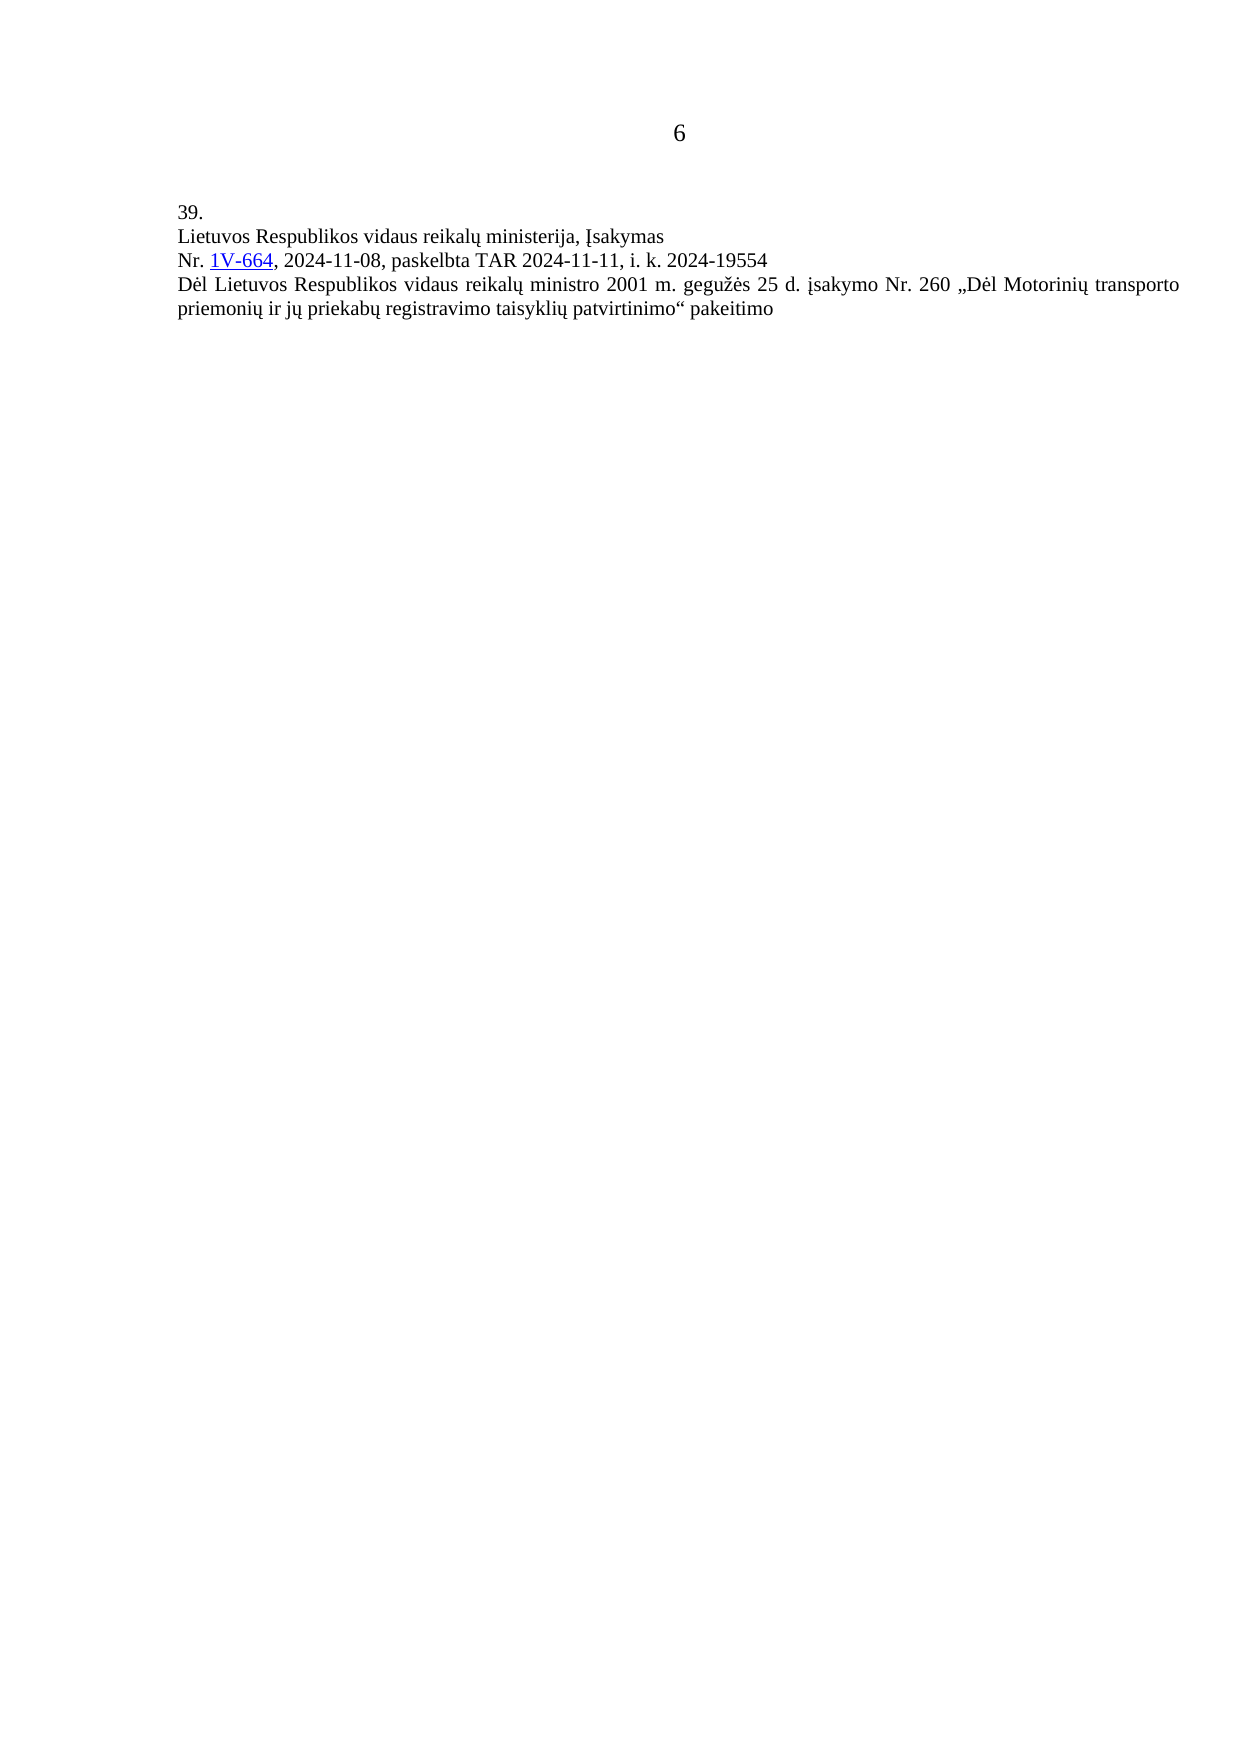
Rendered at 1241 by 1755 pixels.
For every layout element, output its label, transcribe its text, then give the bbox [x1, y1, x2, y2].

text Lietuvos Respublikos vidaus reikalų ministerija, Įsakymas [177, 224, 1181, 248]
text 39. [177, 200, 1181, 224]
text Nr. 1V-664, 2024-11-08, paskelbta TAR 2024-11-11, i. k. 2024-19554 [177, 248, 1181, 272]
text Dėl Lietuvos Respublikos vidaus reikalų ministro 2001 m. gegužės 25 d. įsakymo Nr. 260 „Dėl Motorinių transporto priemonių ir jų priekabų registravimo taisyklių patvirtinimo“ pakeitimo [177, 272, 1181, 320]
